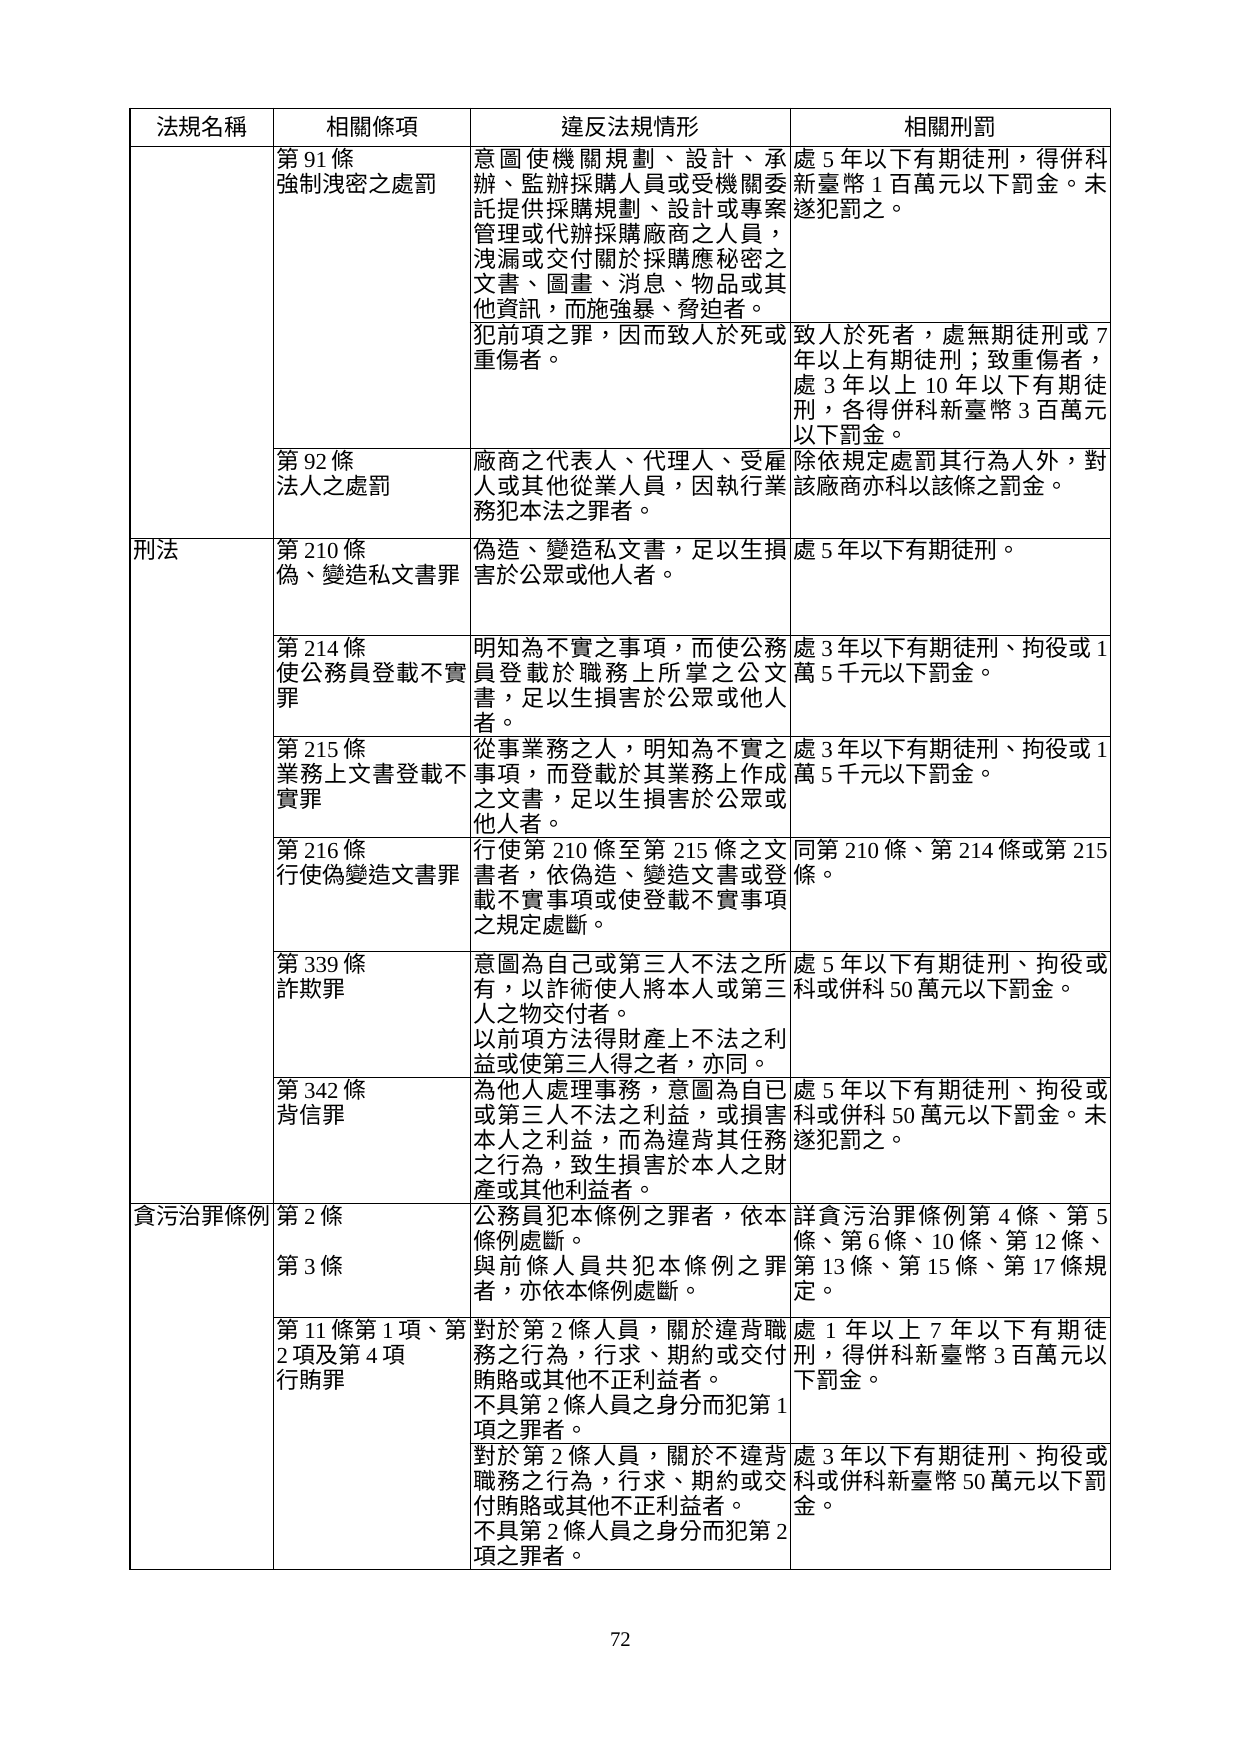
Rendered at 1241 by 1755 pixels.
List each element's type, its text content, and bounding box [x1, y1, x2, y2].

table_cell 第216條 行使偽變造文書罪 [274, 838, 470, 951]
table_header 相關刑罰 [791, 109, 1110, 146]
table_cell 公務員犯本條例之罪者，依本條例處斷。 與前條人員共犯本條例之罪者，亦依本條例處斷。 [471, 1204, 790, 1317]
table_cell 第339條 詐欺罪 [274, 952, 470, 1077]
table_cell 對於第2條人員，關於不違背職務之行為，行求、期約或交付賄賂或其他不正利益者。 不具第2條人員之身分而犯第2項之罪者。 [471, 1444, 790, 1569]
table_cell 同第210條、第214條或第215條。 [791, 838, 1110, 951]
table_cell 處3年以下有期徒刑、拘役或1萬5千元以下罰金。 [791, 636, 1110, 736]
table_cell 處1年以上7年以下有期徒刑，得併科新臺幣3百萬元以下罰金。 [791, 1318, 1110, 1443]
table_header 相關條項 [274, 109, 470, 146]
table_header 違反法規情形 [471, 109, 790, 146]
table_cell 第91條 強制洩密之處罰 [274, 147, 470, 448]
table_cell 明知為不實之事項，而使公務員登載於職務上所掌之公文書，足以生損害於公眾或他人者。 [471, 636, 790, 736]
table_cell 第214條 使公務員登載不實罪 [274, 636, 470, 736]
table_cell 貪污治罪條例 [131, 1204, 273, 1569]
table_cell 對於第2條人員，關於違背職務之行為，行求、期約或交付賄賂或其他不正利益者。 不具第2條人員之身分而犯第1項之罪者。 [471, 1318, 790, 1443]
table_cell 第92條 法人之處罰 [274, 449, 470, 537]
table_cell 意圖使機關規劃、設計、承辦、監辦採購人員或受機關委託提供採購規劃、設計或專案管理或代辦採購廠商之人員，洩漏或交付關於採購應秘密之文書、圖畫、消息、物品或其他資訊，而施強暴、脅迫者。 [471, 147, 790, 322]
table_cell 第215條 業務上文書登載不實罪 [274, 737, 470, 837]
table_cell 為他人處理事務，意圖為自已或第三人不法之利益，或損害本人之利益，而為違背其任務之行為，致生損害於本人之財產或其他利益者。 [471, 1078, 790, 1203]
table_cell 致人於死者，處無期徒刑或7年以上有期徒刑；致重傷者，處3年以上10年以下有期徒刑，各得併科新臺幣3百萬元以下罰金。 [791, 323, 1110, 448]
table_cell 行使第210條至第215條之文書者，依偽造、變造文書或登載不實事項或使登載不實事項之規定處斷。 [471, 838, 790, 951]
table_cell 第210條 偽、變造私文書罪 [274, 539, 470, 635]
table_cell 除依規定處罰其行為人外，對該廠商亦科以該條之罰金。 [791, 449, 1110, 537]
table_cell 處5年以下有期徒刑，得併科新臺幣1百萬元以下罰金。未遂犯罰之。 [791, 147, 1110, 322]
table_cell 犯前項之罪，因而致人於死或重傷者。 [471, 323, 790, 448]
table_cell 從事業務之人，明知為不實之事項，而登載於其業務上作成之文書，足以生損害於公眾或他人者。 [471, 737, 790, 837]
table_cell 廠商之代表人、代理人、受雇人或其他從業人員，因執行業務犯本法之罪者。 [471, 449, 790, 537]
table_cell 處3年以下有期徒刑、拘役或1萬5千元以下罰金。 [791, 737, 1110, 837]
table_cell 偽造、變造私文書，足以生損害於公眾或他人者。 [471, 539, 790, 635]
table_cell 第2條 第3條 [274, 1204, 470, 1317]
table_header 法規名稱 [131, 109, 273, 146]
table_cell 第342條 背信罪 [274, 1078, 470, 1203]
table_cell 處5年以下有期徒刑。 [791, 539, 1110, 635]
table_cell 處5年以下有期徒刑、拘役或科或併科50萬元以下罰金。未遂犯罰之。 [791, 1078, 1110, 1203]
table_cell 詳貪污治罪條例第4條、第5條、第6條、10條、第12條、第13條、第15條、第17條規定。 [791, 1204, 1110, 1317]
table_cell 處5年以下有期徒刑、拘役或科或併科50萬元以下罰金。 [791, 952, 1110, 1077]
table_cell 處3年以下有期徒刑、拘役或科或併科新臺幣50萬元以下罰金。 [791, 1444, 1110, 1569]
table_cell 刑法 [131, 539, 273, 1203]
table_cell 意圖為自己或第三人不法之所有，以詐術使人將本人或第三人之物交付者。 以前項方法得財產上不法之利益或使第三人得之者，亦同。 [471, 952, 790, 1077]
table_cell 第11條第1項、第2項及第4項 行賄罪 [274, 1318, 470, 1569]
table_cell [131, 147, 273, 537]
